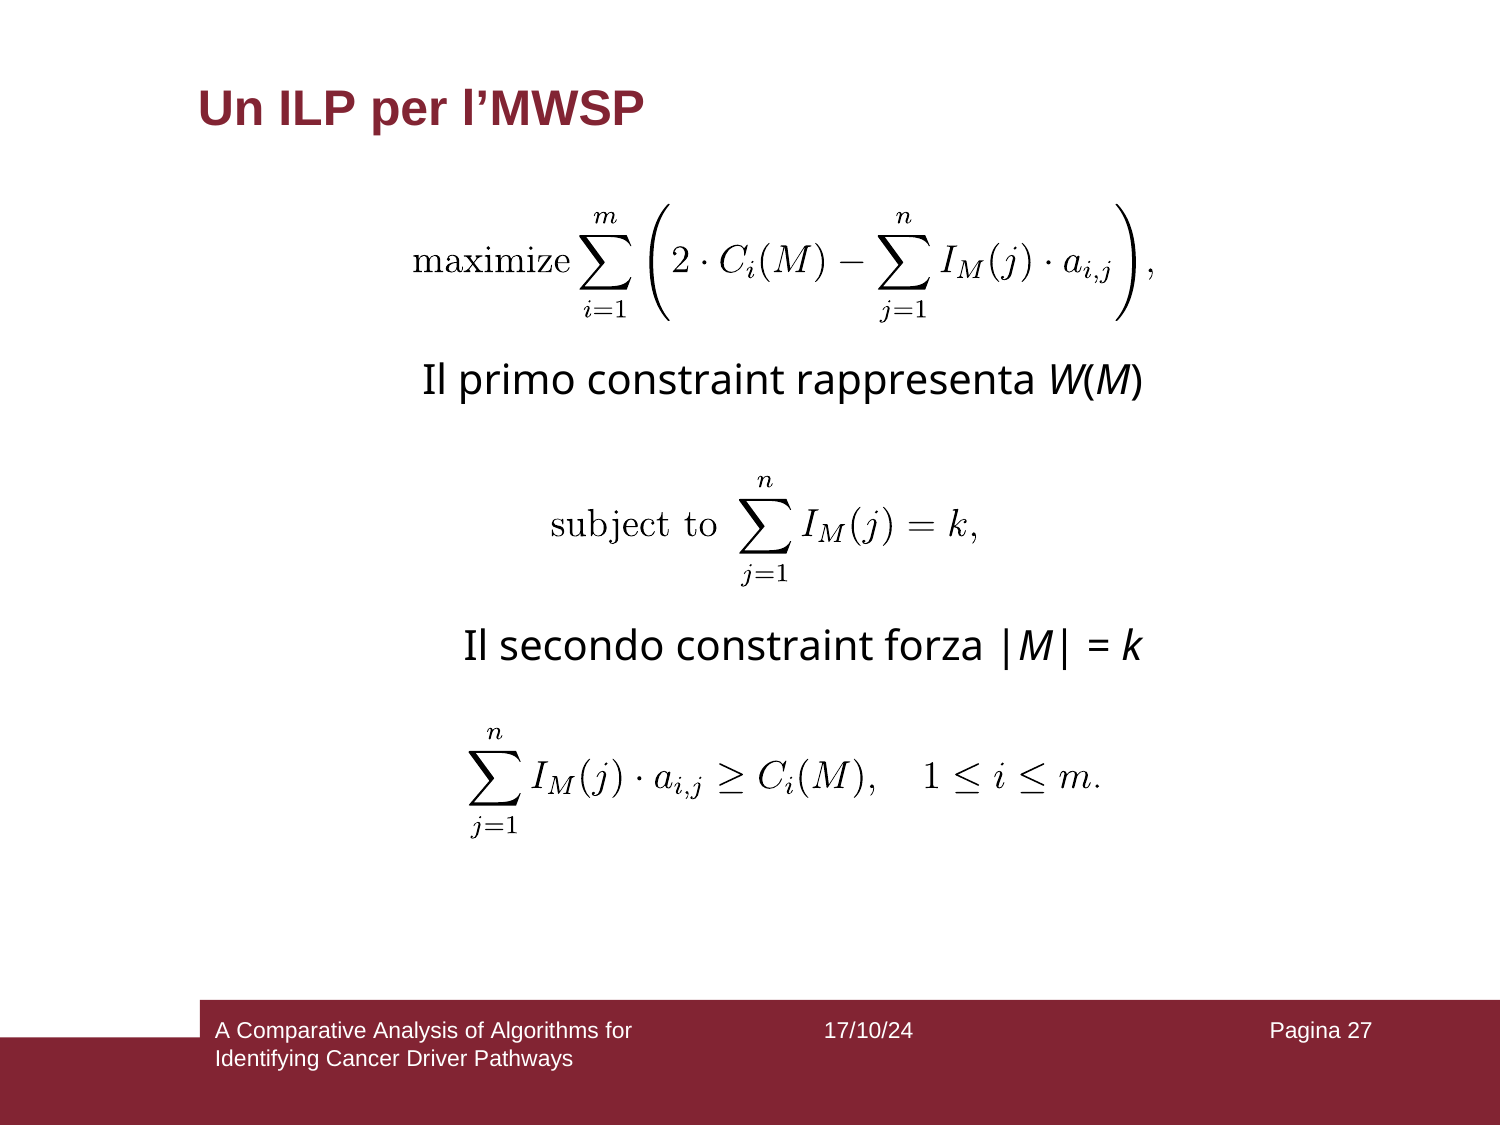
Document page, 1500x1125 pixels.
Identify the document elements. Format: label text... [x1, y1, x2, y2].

title Un ILP per l’MWSP [183, 67, 1400, 150]
picture [551, 475, 977, 587]
text_box Il primo constraint rappresenta W(M) [407, 345, 1176, 461]
text_box 17/10/24 [712, 1008, 1026, 1084]
text_box Pagina <number> [1074, 1008, 1388, 1084]
text_box A Comparative Analysis of Algorithms for Identifying Cancer Driver Pathways [199, 1008, 676, 1084]
picture [413, 203, 1153, 323]
text_box Il secondo constraint forza |M| = k [448, 611, 1217, 727]
picture [468, 727, 1100, 839]
